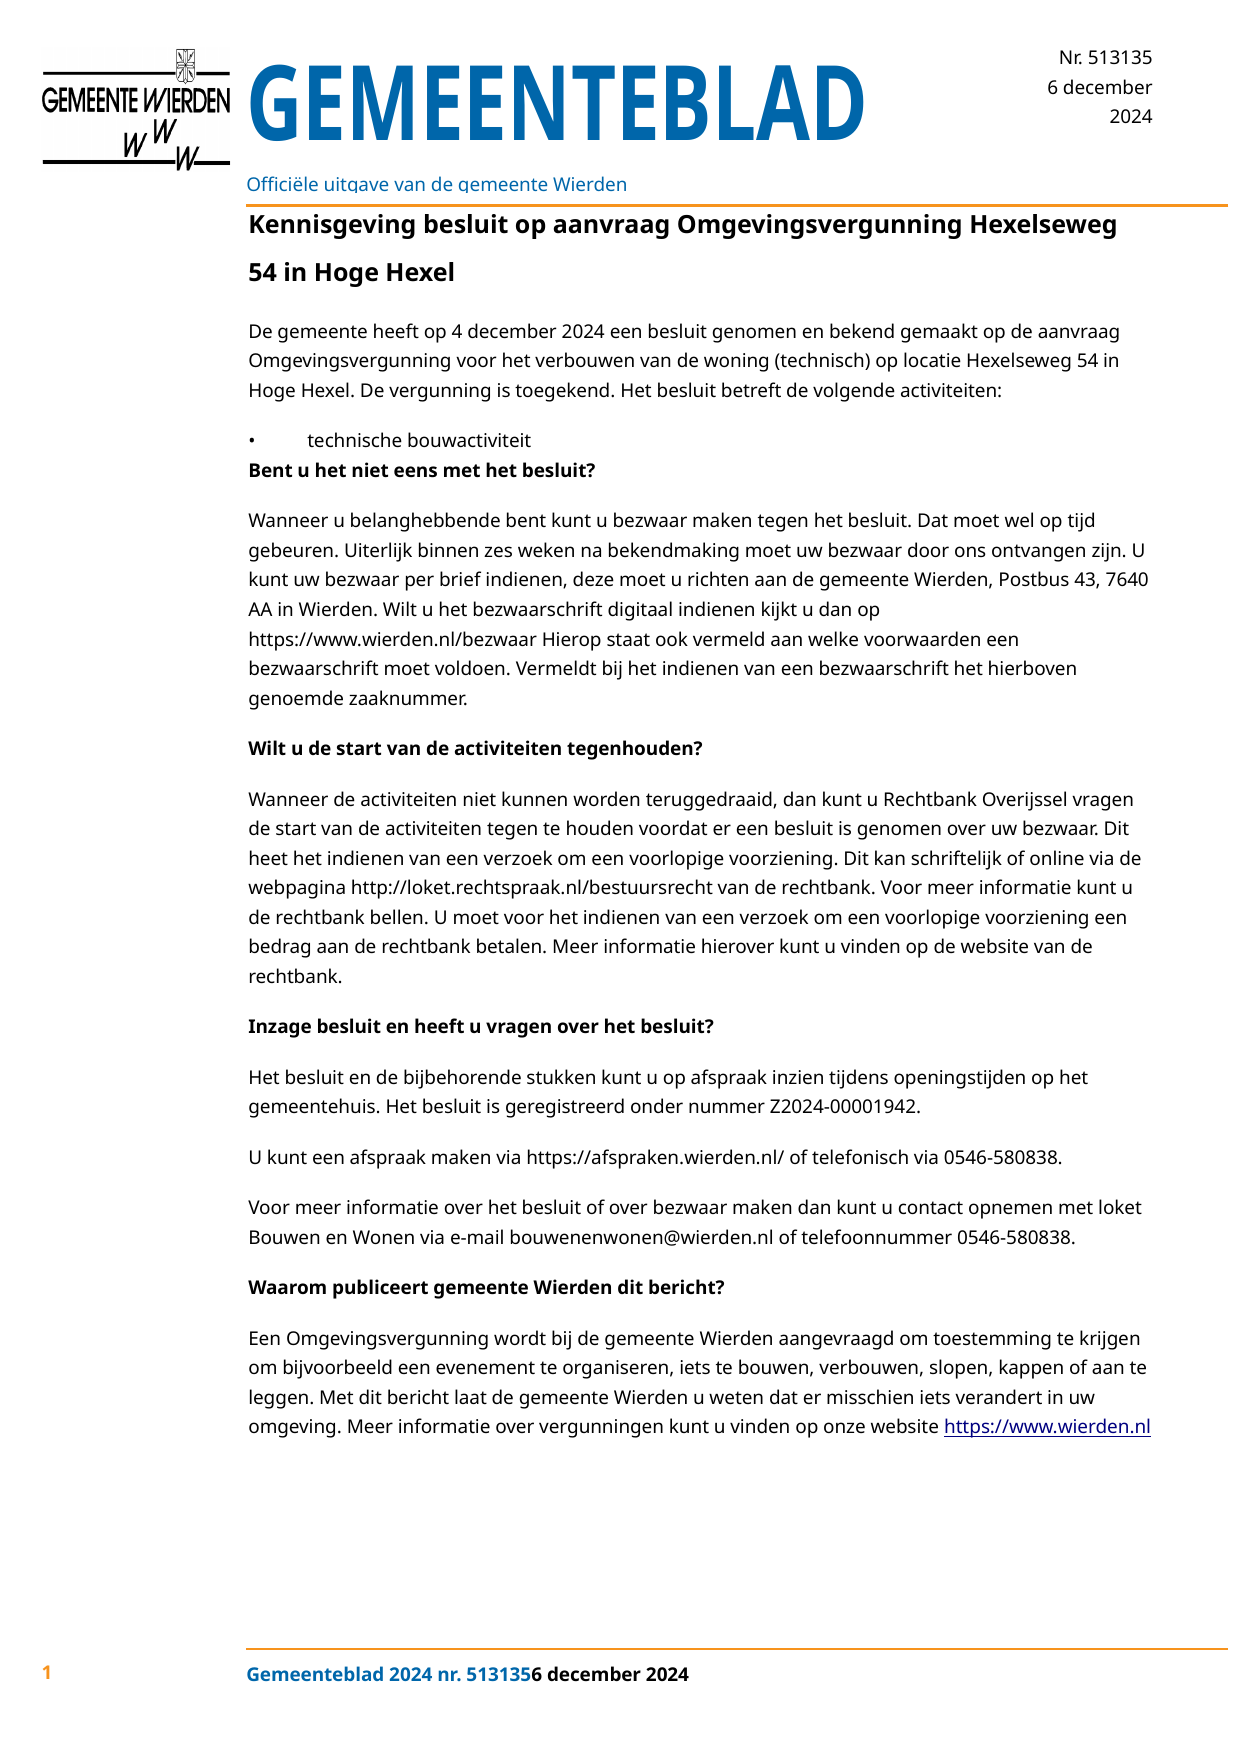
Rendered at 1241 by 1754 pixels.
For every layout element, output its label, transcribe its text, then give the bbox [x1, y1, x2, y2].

text De gemeente heeft op 4 december 2024 een besluit genomen en bekend gemaakt op de aanvraag Omgevingsvergunning voor het verbouwen van de woning (technisch) op locatie Hexelseweg 54 in Hoge Hexel. De vergunning is toegekend. Het besluit betreft de volgende activiteiten: [248, 318, 1152, 403]
text Waarom publiceert gemeente Wierden dit bericht? [248, 1274, 1152, 1300]
text U kunt een afspraak maken via https://afspraken.wierden.nl/ of telefonisch via 0546-580838. [248, 1144, 1152, 1170]
text Voor meer informatie over het besluit of over bezwaar maken dan kunt u contact opnemen met loket Bouwen en Wonen via e-mail bouwenenwonen@wierden.nl of telefoonnummer 0546-580838. [248, 1194, 1152, 1250]
picture [41, 47, 231, 172]
text Wilt u de start van de activiteiten tegenhouden? [248, 735, 1152, 761]
text Het besluit en de bijbehorende stukken kunt u op afspraak inzien tijdens openingstijden op het gemeentehuis. Het besluit is geregistreerd onder nummer Z2024-00001942. [248, 1064, 1152, 1119]
text Kennisgeving besluit op aanvraag Omgevingsvergunning Hexelseweg 54 in Hoge Hexel [248, 207, 1152, 288]
list technische bouwactiviteit [248, 427, 1152, 453]
text Bent u het niet eens met het besluit? [248, 457, 1152, 483]
text Wanneer de activiteiten niet kunnen worden teruggedraaid, dan kunt u Rechtbank Overijssel vragen de start van de activiteiten tegen te houden voordat er een besluit is genomen over uw bezwaar. Dit heet het indienen van een verzoek om een voorlopige voorziening. Dit kan schriftelijk of online via de webpagina http://loket.rechtspraak.nl/bestuursrecht van de rechtbank. Voor meer informatie kunt u de rechtbank bellen. U moet voor het indienen van een verzoek om een voorlopige voorziening een bedrag aan de rechtbank betalen. Meer informatie hierover kunt u vinden op de website van de rechtbank. [248, 786, 1152, 989]
text Een Omgevingsvergunning wordt bij de gemeente Wierden aangevraagd om toestemming te krijgen om bijvoorbeeld een evenement te organiseren, iets te bouwen, verbouwen, slopen, kappen of aan te leggen. Met dit bericht laat de gemeente Wierden u weten dat er misschien iets verandert in uw omgeving. Meer informatie over vergunningen kunt u vinden op onze website https://www.wierden.nl [248, 1325, 1152, 1439]
text Wanneer u belanghebbende bent kunt u bezwaar maken tegen het besluit. Dat moet wel op tijd gebeuren. Uiterlijk binnen zes weken na bekendmaking moet uw bezwaar door ons ontvangen zijn. U kunt uw bezwaar per brief indienen, deze moet u richten aan de gemeente Wierden, Postbus 43, 7640 AA in Wierden. Wilt u het bezwaarschrift digitaal indienen kijkt u dan op https://www.wierden.nl/bezwaar Hierop staat ook vermeld aan welke voorwaarden een bezwaarschrift moet voldoen. Vermeldt bij het indienen van een bezwaarschrift het hierboven genoemde zaaknummer. [248, 507, 1152, 711]
text Inzage besluit en heeft u vragen over het besluit? [248, 1014, 1152, 1039]
